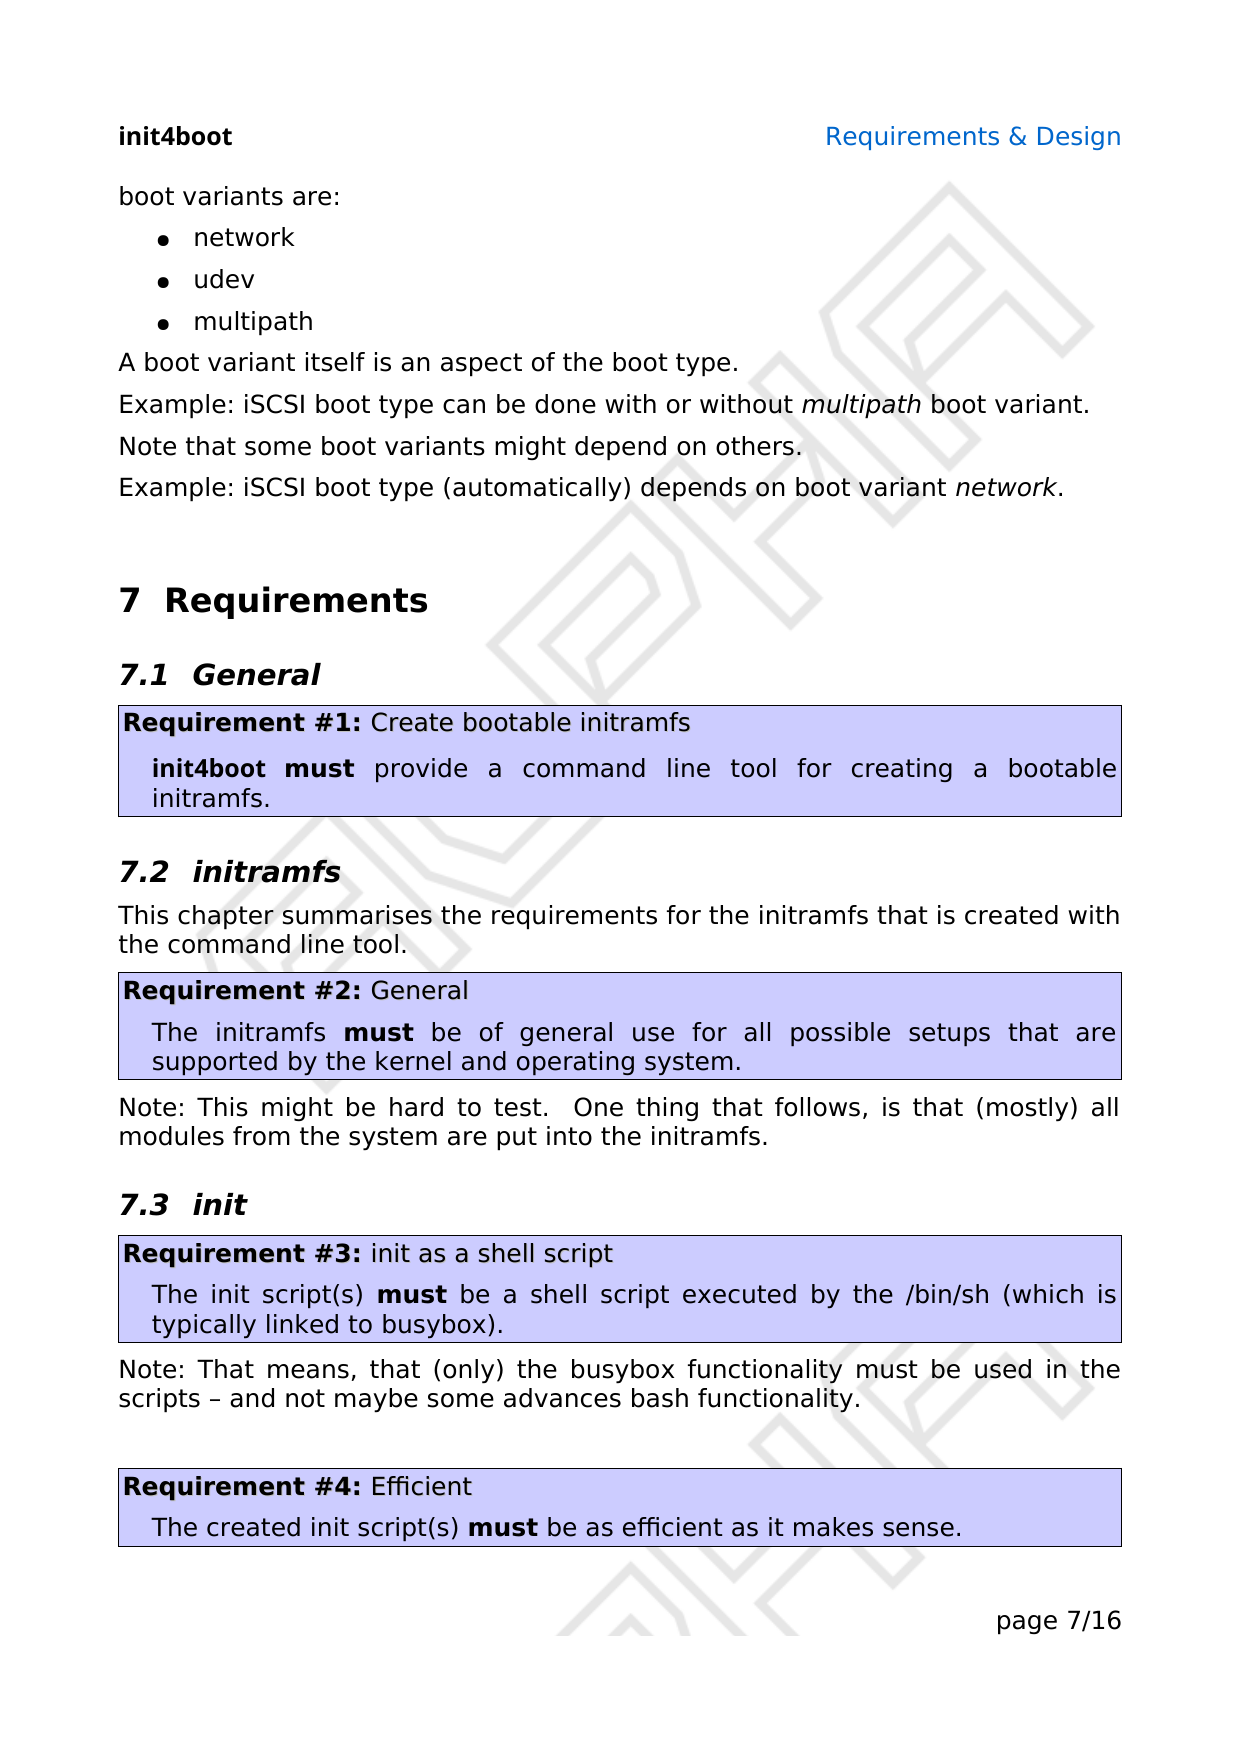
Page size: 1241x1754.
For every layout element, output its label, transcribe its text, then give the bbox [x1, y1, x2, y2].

picture [118, 211, 1122, 348]
picture [118, 502, 1122, 582]
list General [119, 973, 1121, 1005]
text Example: iSCSI boot type can be done with or without multipath boot variant. [118, 390, 1122, 419]
picture [118, 377, 1122, 390]
picture [118, 960, 1122, 972]
picture [118, 419, 1122, 432]
list Create bootable initramfs [119, 706, 1121, 738]
picture [118, 461, 1122, 473]
picture [119, 1268, 1121, 1277]
list udev [156, 265, 1122, 294]
picture [118, 1343, 1122, 1355]
subtitle General [118, 658, 1122, 692]
picture [118, 1080, 1122, 1093]
picture [118, 889, 1122, 901]
picture [118, 117, 1122, 182]
picture [118, 1414, 1122, 1468]
list init4boot must provide a command line tool for creating a bootable initramfs. [119, 746, 1121, 816]
list The initramfs must be of general use for all possible setups that are supported by the kernel and operating system. [119, 1014, 1121, 1079]
picture [119, 1005, 1121, 1014]
subtitle initramfs [118, 855, 1122, 889]
text Note: That means, that (only) the busybox functionality must be used in the scripts – and not maybe some advances bash functionality. [118, 1355, 1122, 1414]
list network [156, 223, 1122, 252]
list The created init script(s) must be as efficient as it makes sense. [119, 1509, 1121, 1546]
picture [119, 1501, 1121, 1509]
picture [118, 817, 1122, 855]
list Efficient [119, 1469, 1121, 1501]
picture [118, 1547, 1122, 1636]
picture [118, 621, 1122, 658]
picture [118, 1151, 1122, 1188]
text Note: This might be hard to test. One thing that follows, is that (mostly) all modules from the system are put into the initramfs. [118, 1093, 1122, 1151]
text boot variants are: [118, 182, 1122, 211]
subtitle init [118, 1188, 1122, 1222]
list multipath [156, 307, 1122, 336]
text This chapter summarises the requirements for the initramfs that is created with the command line tool. [118, 901, 1122, 960]
text Note that some boot variants might depend on others. [118, 432, 1122, 461]
list The init script(s) must be a shell script executed by the /bin/sh (which is typically linked to busybox). [119, 1277, 1121, 1342]
picture [119, 738, 1121, 746]
picture [118, 692, 1122, 705]
text A boot variant itself is an aspect of the boot type. [118, 348, 1122, 377]
list init as a shell script [119, 1236, 1121, 1268]
picture [118, 1222, 1122, 1235]
subtitle Requirements [118, 582, 1122, 621]
text Example: iSCSI boot type (automatically) depends on boot variant network. [118, 473, 1122, 502]
